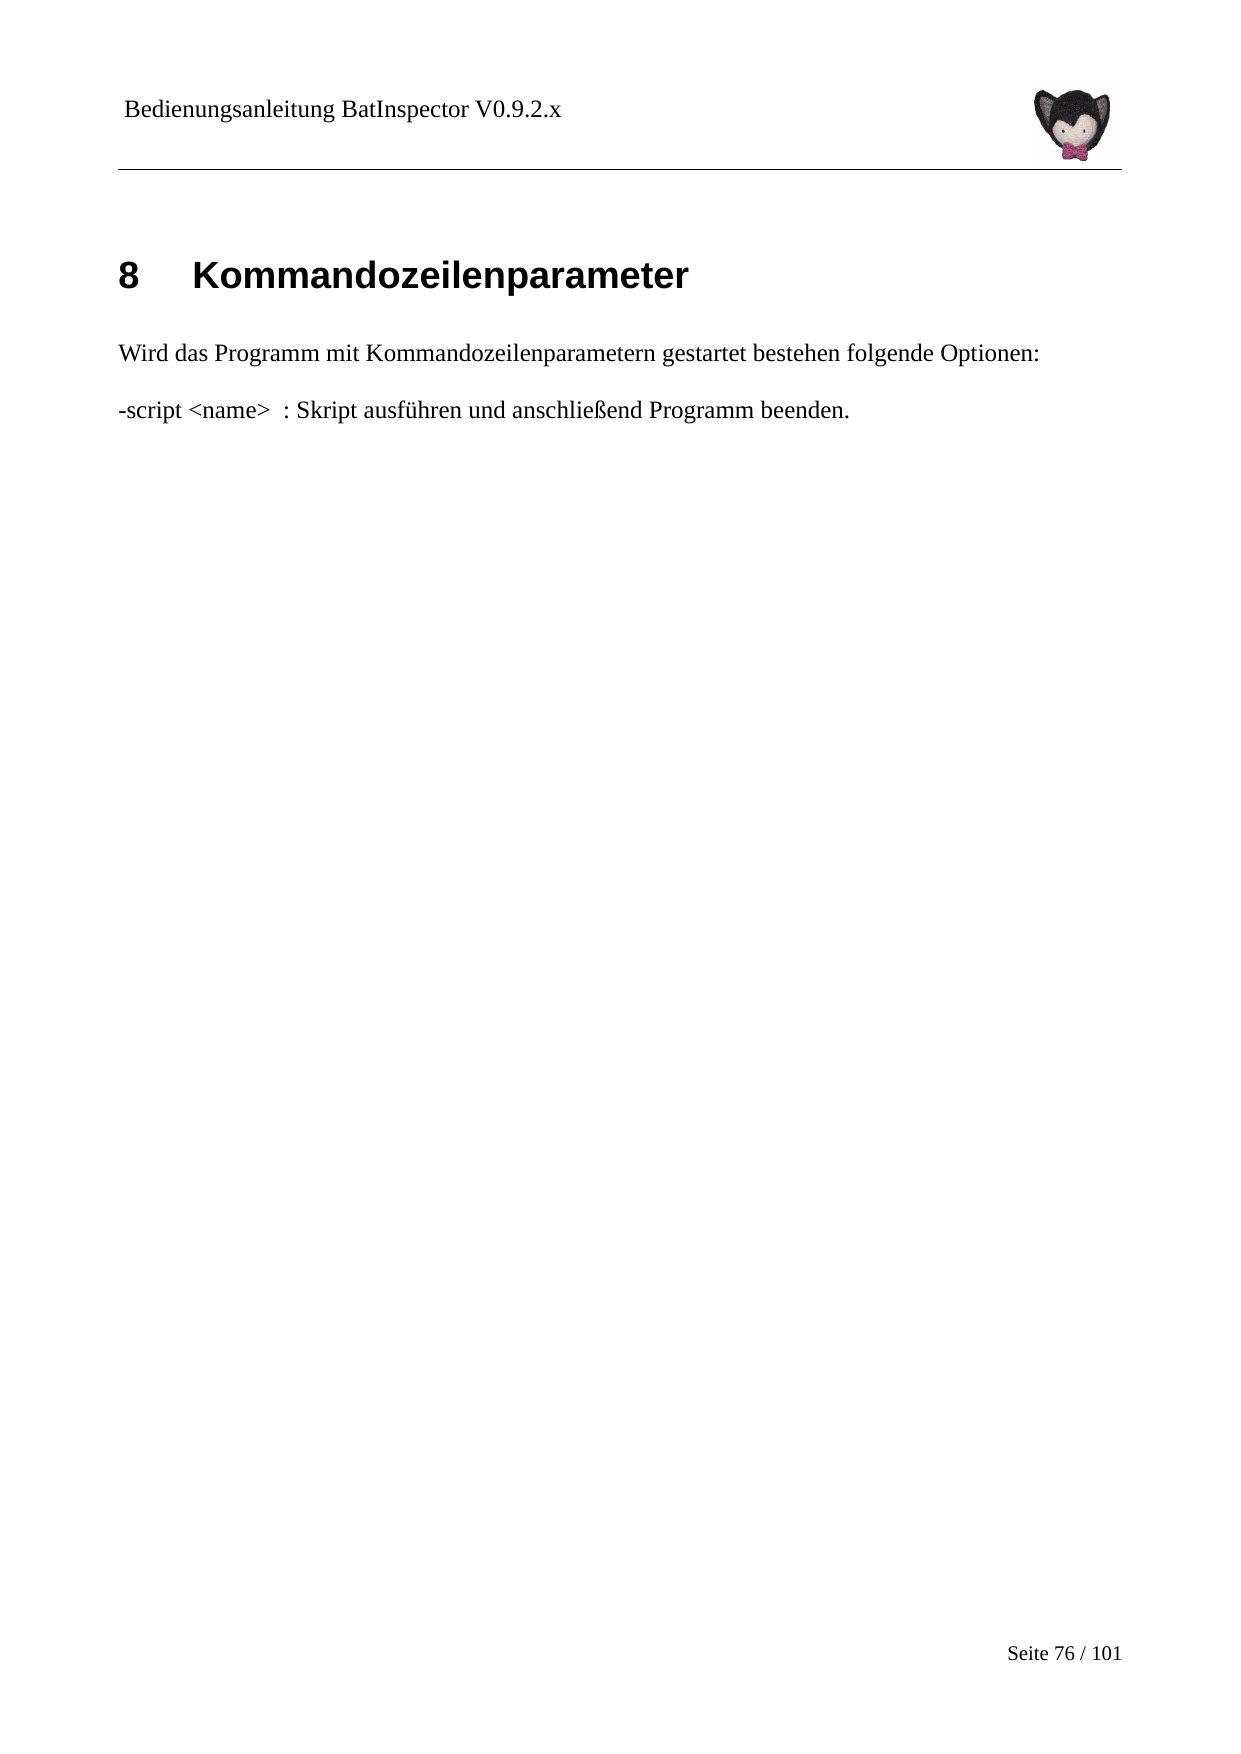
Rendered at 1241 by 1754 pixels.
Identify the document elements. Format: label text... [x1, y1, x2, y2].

picture [1030, 80, 1119, 169]
subtitle Kommandozeilenparameter [118, 253, 1122, 297]
text Wird das Programm mit Kommandozeilenparametern gestartet bestehen folgende Optionen: [118, 338, 1122, 367]
text -script <name> : Skript ausführen und anschließend Programm beenden. [118, 396, 1122, 424]
